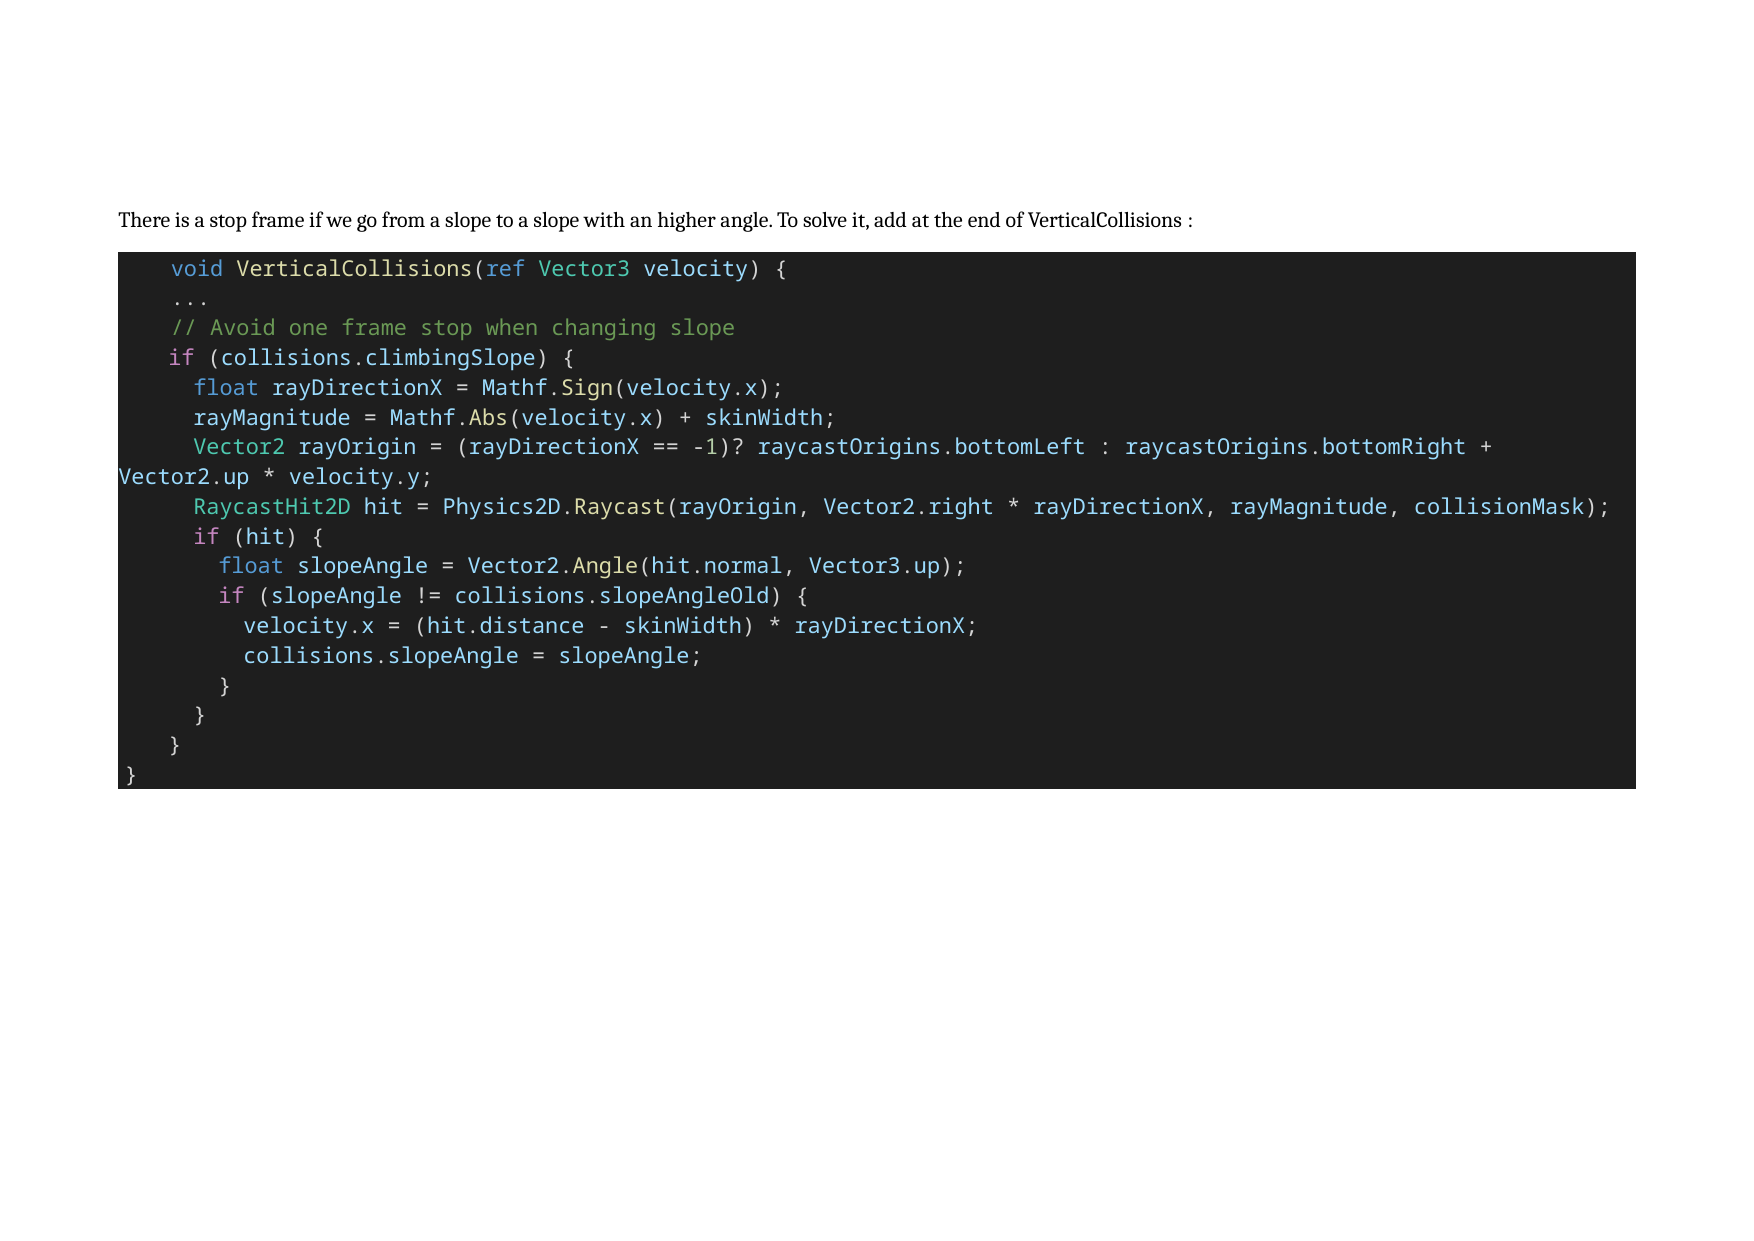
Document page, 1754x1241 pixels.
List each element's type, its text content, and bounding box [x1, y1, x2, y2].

text Vector2 rayOrigin = (rayDirectionX == -1)? raycastOrigins.bottomLeft : raycastOrigins.bottomRight + Vector2.up * velocity.y; [118, 431, 1636, 491]
text velocity.x = (hit.distance - skinWidth) * rayDirectionX; [118, 610, 1636, 640]
text } [118, 699, 1636, 729]
text ... [118, 282, 1636, 312]
text } [118, 759, 1636, 789]
text RaycastHit2D hit = Physics2D.Raycast(rayOrigin, Vector2.right * rayDirectionX, rayMagnitude, collisionMask); [118, 491, 1636, 521]
text rayMagnitude = Mathf.Abs(velocity.x) + skinWidth; [118, 401, 1636, 431]
text } [118, 669, 1636, 699]
text if (slopeAngle != collisions.slopeAngleOld) { [118, 580, 1636, 610]
text } [118, 729, 1636, 759]
text collisions.slopeAngle = slopeAngle; [118, 640, 1636, 669]
text float slopeAngle = Vector2.Angle(hit.normal, Vector3.up); [118, 550, 1636, 580]
text There is a stop frame if we go from a slope to a slope with an higher angle. To solve it, add at the end of VerticalCollisions : [118, 208, 1636, 233]
text float rayDirectionX = Mathf.Sign(velocity.x); [118, 372, 1636, 401]
text void VerticalCollisions(ref Vector3 velocity) { [118, 252, 1636, 282]
text if (collisions.climbingSlope) { [118, 342, 1636, 372]
text if (hit) { [118, 521, 1636, 550]
text // Avoid one frame stop when changing slope [118, 312, 1636, 342]
